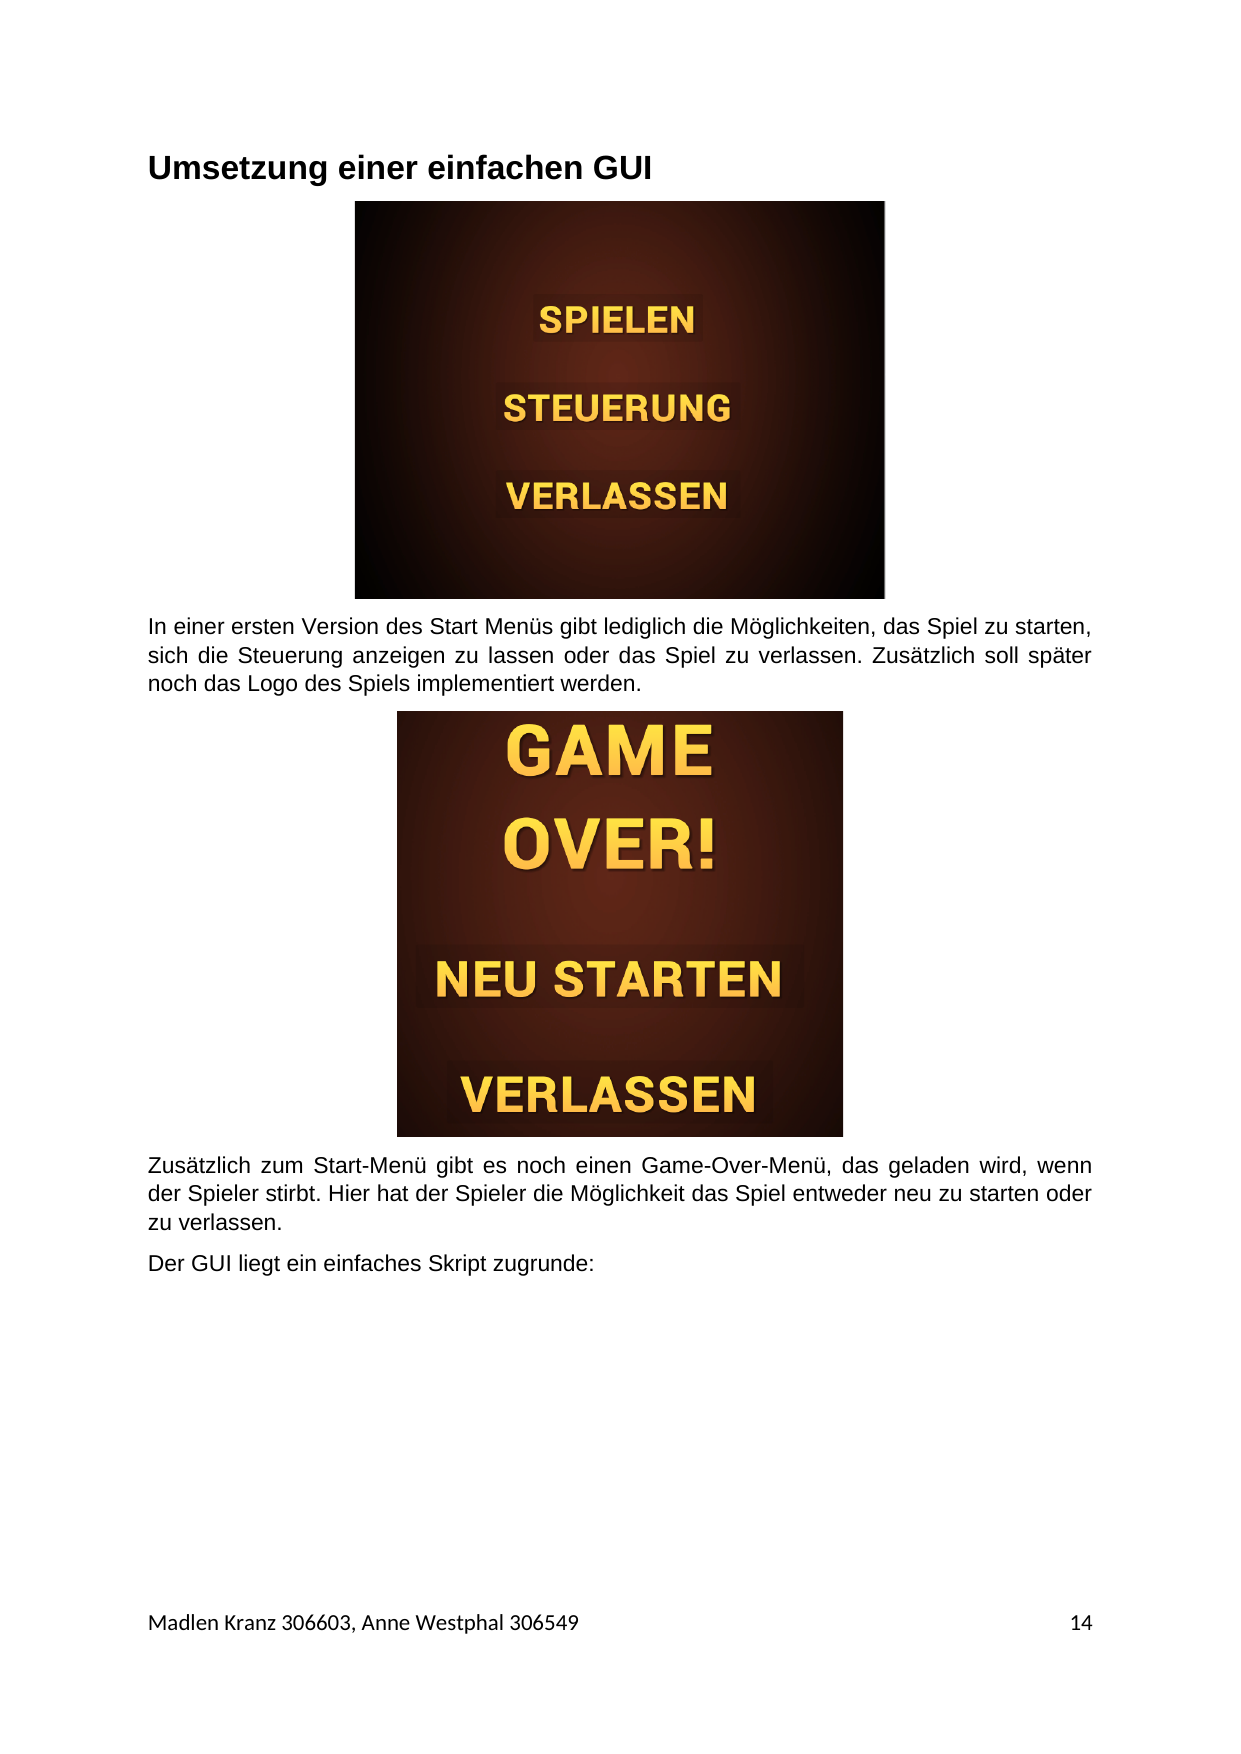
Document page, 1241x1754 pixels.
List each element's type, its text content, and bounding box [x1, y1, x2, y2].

text Der GUI liegt ein einfaches Skript zugrunde: [148, 1249, 1093, 1276]
text In einer ersten Version des Start Menüs gibt lediglich die Möglichkeiten, das Spiel zu starten, sich die Steuerung anzeigen zu lassen oder das Spiel zu verlassen. Zusätzlich soll später noch das Logo des Spiels implementiert werden. [148, 613, 1093, 697]
picture [397, 711, 844, 1137]
text Zusätzlich zum Start-Menü gibt es noch einen Game-Over-Menü, das geladen wird, wenn der Spieler stirbt. Hier hat der Spieler die Möglichkeit das Spiel entweder neu zu starten oder zu verlassen. [148, 1152, 1093, 1235]
picture [354, 201, 886, 599]
subtitle Umsetzung einer einfachen GUI [148, 148, 1093, 186]
